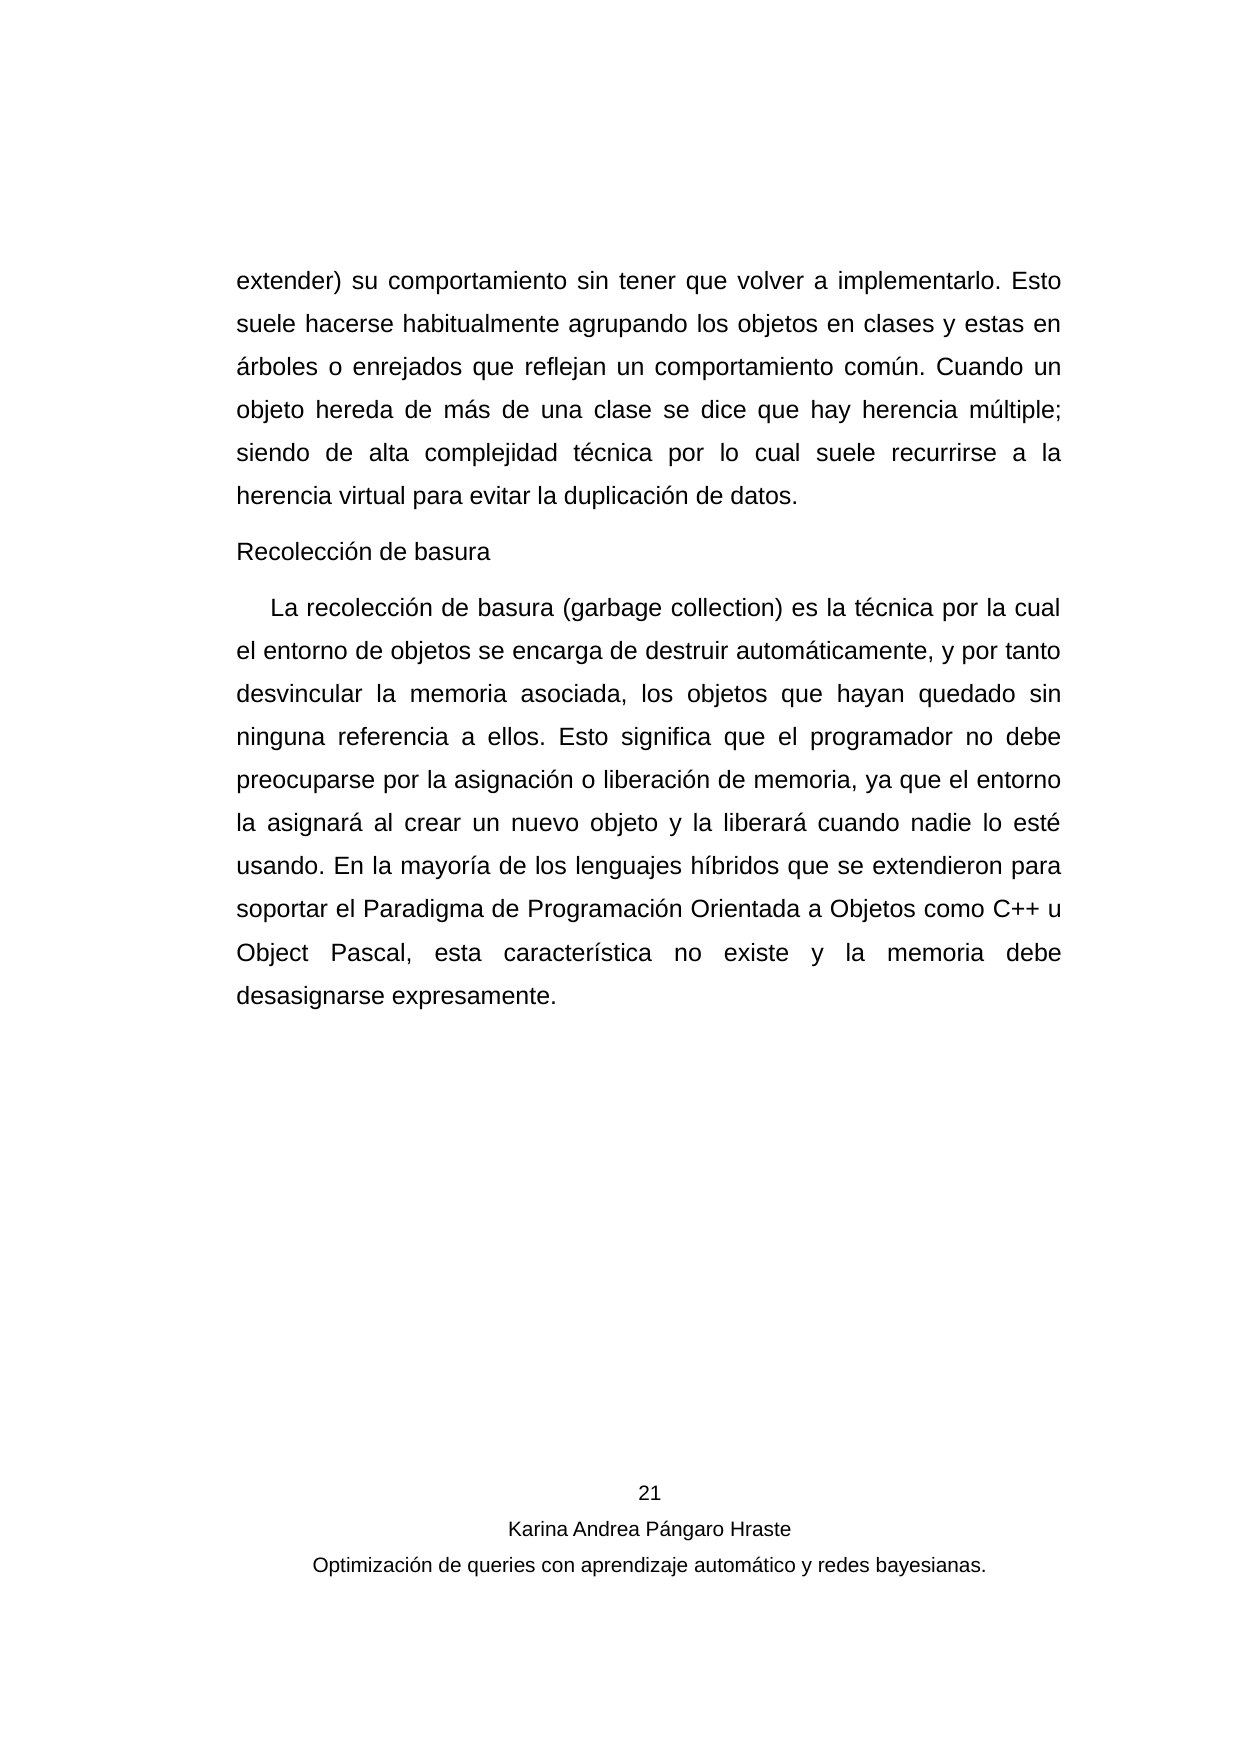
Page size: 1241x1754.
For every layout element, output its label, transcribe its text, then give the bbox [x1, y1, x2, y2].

text La recolección de basura (garbage collection) es la técnica por la cual el entorno de objetos se encarga de destruir automáticamente, y por tanto desvincular la memoria asociada, los objetos que hayan quedado sin ninguna referencia a ellos. Esto significa que el programador no debe preocuparse por la asignación o liberación de memoria, ya que el entorno la asignará al crear un nuevo objeto y la liberará cuando nadie lo esté usando. En la mayoría de los lenguajes híbridos que se extendieron para soportar el Paradigma de Programación Orientada a Objetos como C++ u Object Pascal, esta característica no existe y la memoria debe desasignarse expresamente. [236, 593, 1063, 1009]
text Recolección de basura [236, 537, 1063, 566]
text extender) su comportamiento sin tener que volver a implementarlo. Esto suele hacerse habitualmente agrupando los objetos en clases y estas en árboles o enrejados que reflejan un comportamiento común. Cuando un objeto hereda de más de una clase se dice que hay herencia múltiple; siendo de alta complejidad técnica por lo cual suele recurrirse a la herencia virtual para evitar la duplicación de datos. [236, 266, 1063, 510]
